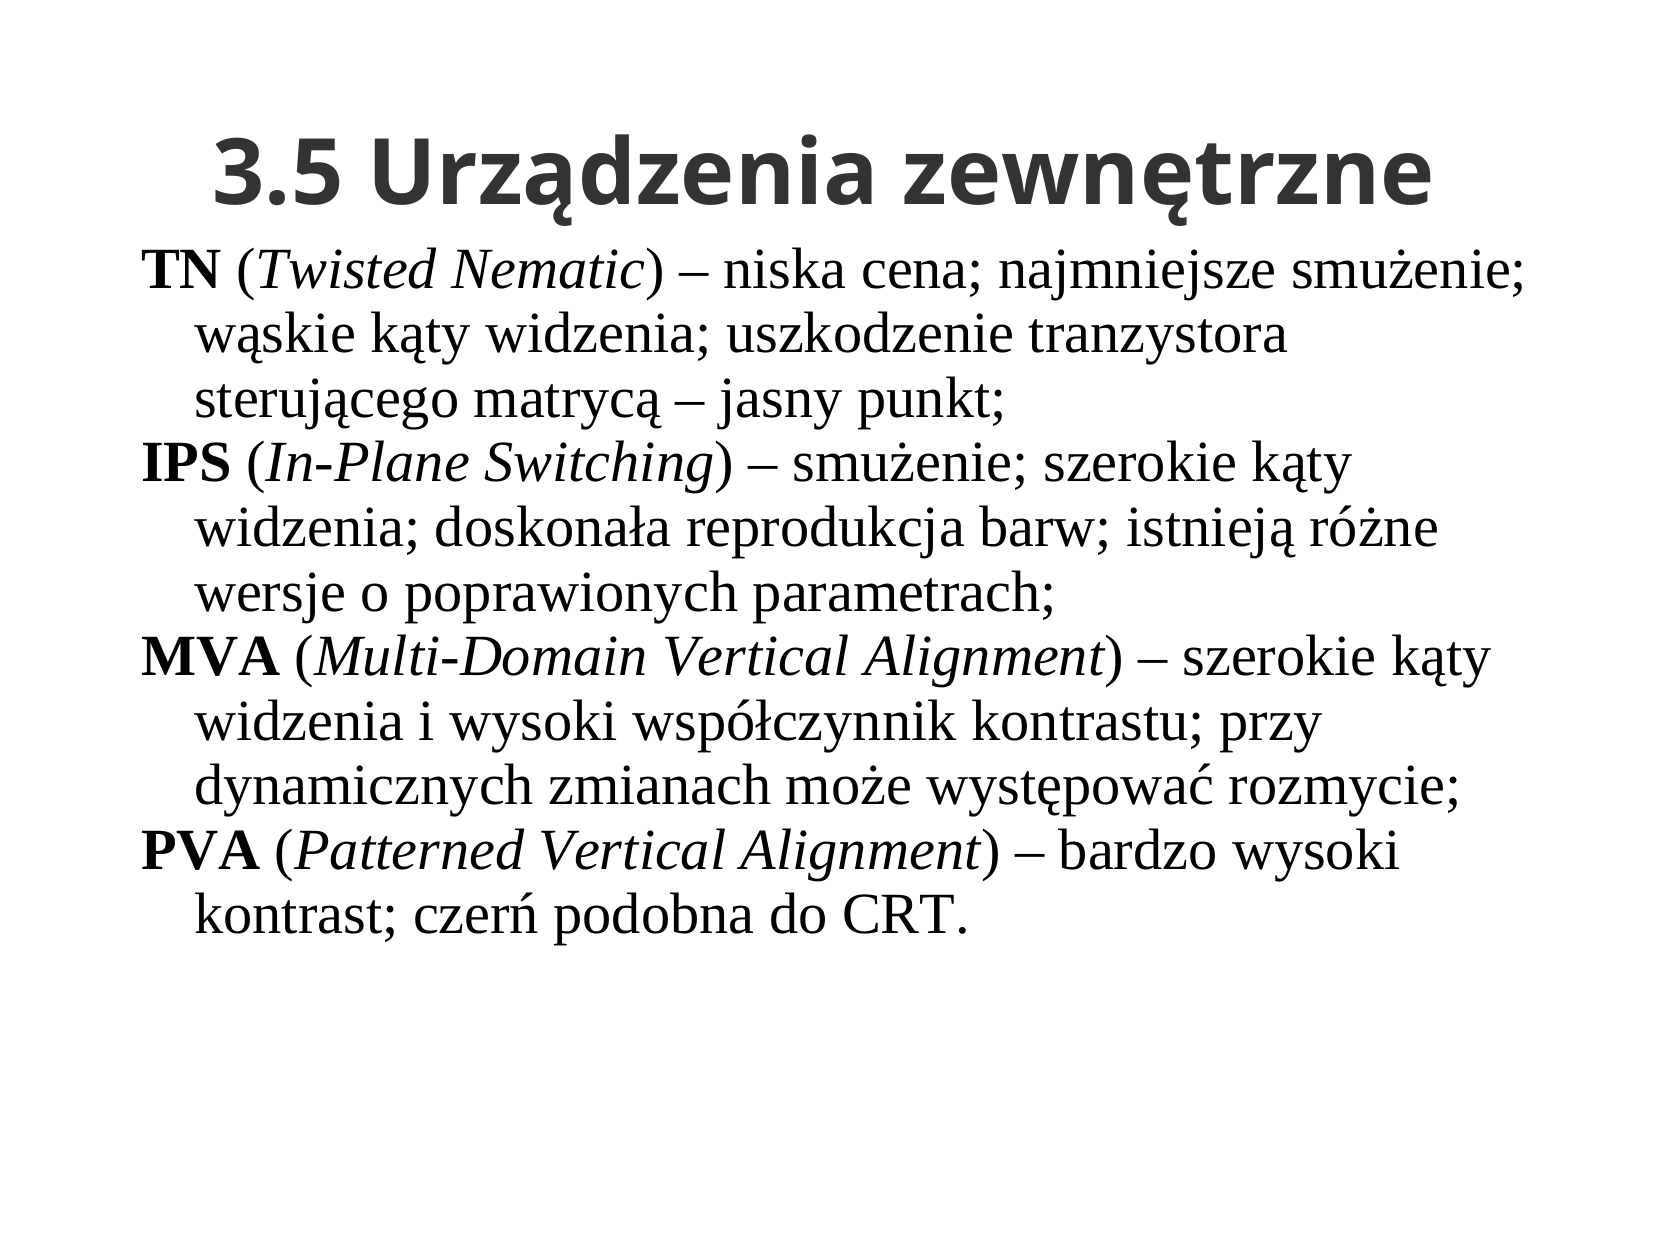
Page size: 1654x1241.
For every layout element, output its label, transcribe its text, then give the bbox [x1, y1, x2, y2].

list TN (Twisted Nematic) – niska cena; najmniejsze smużenie; wąskie kąty widzenia; uszkodzenie tranzystora sterującego matrycą – jasny punkt; IPS (In-Plane Switching) – smużenie; szerokie kąty widzenia; doskonała reprodukcja barw; istnieją różne wersje o poprawionych parametrach; MVA (Multi-Domain Vertical Alignment) – szerokie kąty widzenia i wysoki współczynnik kontrastu; przy dynamicznych zmianach może występować rozmycie; PVA (Patterned Vertical Alignment) – bardzo wysoki kontrast; czerń podobna do CRT. [123, 236, 1536, 1003]
title 3.5 Urządzenia zewnętrzne [118, 73, 1531, 266]
